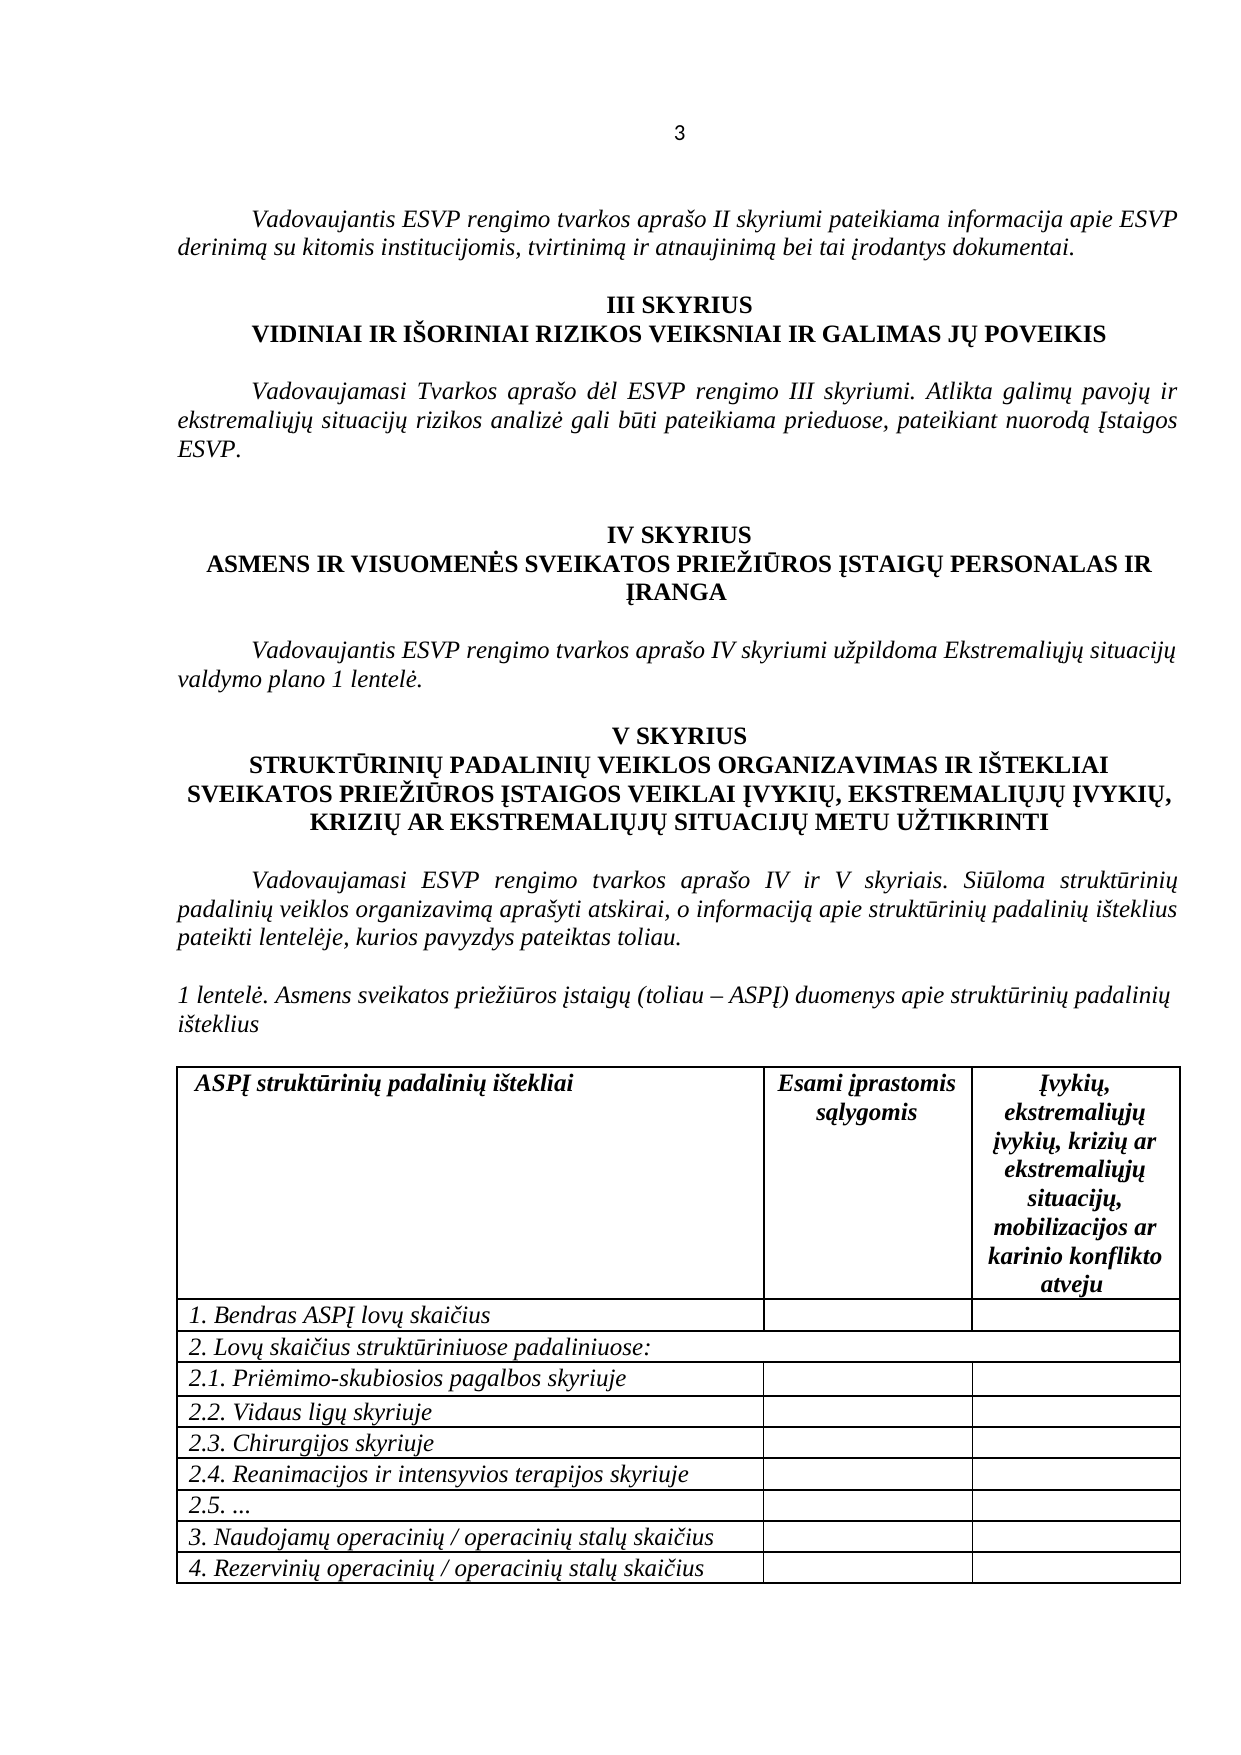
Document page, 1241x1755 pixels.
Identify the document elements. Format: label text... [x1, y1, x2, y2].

text VIDINIAI IR IŠORINIAI RIZIKOS VEIKSNIAI IR GALIMAS JŲ POVEIKIS [177, 319, 1181, 347]
table_cell [973, 1428, 1180, 1457]
text Asmens ir visuomenės sveikatos priežiūros įstaigų PERSONALAS IR ĮRANGA [177, 549, 1181, 606]
table_cell [764, 1428, 972, 1457]
text Vadovaujantis ESVP rengimo tvarkos aprašo II skyriumi pateikiama informacija apie ESVP derinimą su kitomis institucijomis, tvirtinimą ir atnaujinimą bei tai įrodantys dokumentai. [177, 204, 1181, 261]
table_cell 2.1. Priėmimo-skubiosios pagalbos skyriuje [178, 1363, 763, 1395]
table_cell 2.4. Reanimacijos ir intensyvios terapijos skyriuje [178, 1459, 763, 1488]
text Vadovaujamasi Tvarkos aprašo dėl ESVP rengimo III skyriumi. Atlikta galimų pavojų ir ekstremaliųjų situacijų rizikos analizė gali būti pateikiama prieduose, pateikiant nuorodą Įstaigos ESVP. [177, 376, 1181, 462]
table_cell [973, 1300, 1179, 1329]
table_cell [973, 1491, 1180, 1520]
table_cell [764, 1522, 972, 1551]
table_cell 2.3. Chirurgijos skyriuje [178, 1428, 763, 1457]
table_cell [764, 1553, 972, 1582]
table_cell [973, 1522, 1180, 1551]
table_header Esami įprastomis sąlygomis [765, 1068, 971, 1298]
text 1 lentelė. Asmens sveikatos priežiūros įstaigų (toliau – ASPĮ) duomenys apie struktūrinių padalinių išteklius [177, 980, 1181, 1037]
table_cell 2. Lovų skaičius struktūriniuose padaliniuose: [178, 1332, 1179, 1361]
table_cell [973, 1459, 1180, 1488]
text Vadovaujantis ESVP rengimo tvarkos aprašo IV skyriumi užpildoma Ekstremaliųjų situacijų valdymo plano 1 lentelė. [177, 635, 1181, 692]
table_cell [973, 1397, 1180, 1426]
table_header Įvykių, ekstremaliųjų įvykių, krizių ar ekstremaliųjų situacijų, mobilizacijos ar karinio konflikto atveju [973, 1068, 1179, 1298]
table_header ASPĮ struktūrinių padalinių ištekliai [178, 1068, 763, 1298]
table_cell 2.5. ... [178, 1491, 763, 1520]
table_cell [764, 1491, 972, 1520]
table_cell [765, 1300, 971, 1329]
table_cell [764, 1459, 972, 1488]
table_cell 4. Rezervinių operacinių / operacinių stalų skaičius [178, 1553, 763, 1582]
table_cell [973, 1363, 1180, 1395]
table_cell 2.2. Vidaus ligų skyriuje [178, 1397, 763, 1426]
text V SKYRIUS [177, 721, 1181, 750]
table_cell [764, 1397, 972, 1426]
table_cell 1. Bendras ASPĮ lovų skaičius [178, 1300, 763, 1329]
text III SKYRIUS [177, 290, 1181, 319]
text IV SKYRIUS [177, 520, 1181, 549]
table_cell 3. Naudojamų operacinių / operacinių stalų skaičius [178, 1522, 763, 1551]
text STRUKTŪRINIŲ PADALINIŲ VEIKLOS ORGANIZAVIMAS ir IŠTEKLIAI SVEIKATOS PRIEŽIŪROS ĮSTAIGOS VEIKLAI ĮVYKIŲ, EKSTREMALIŲJŲ ĮVYKIŲ, KRIZIŲ AR EKSTREMALIŲJŲ SITUACIJŲ METU UŽTIKRINTI [177, 750, 1181, 836]
text Vadovaujamasi ESVP rengimo tvarkos aprašo IV ir V skyriais. Siūloma struktūrinių padalinių veiklos organizavimą aprašyti atskirai, o informaciją apie struktūrinių padalinių išteklius pateikti lentelėje, kurios pavyzdys pateiktas toliau. [177, 865, 1181, 951]
table_cell [764, 1363, 972, 1395]
table_cell [973, 1553, 1180, 1582]
